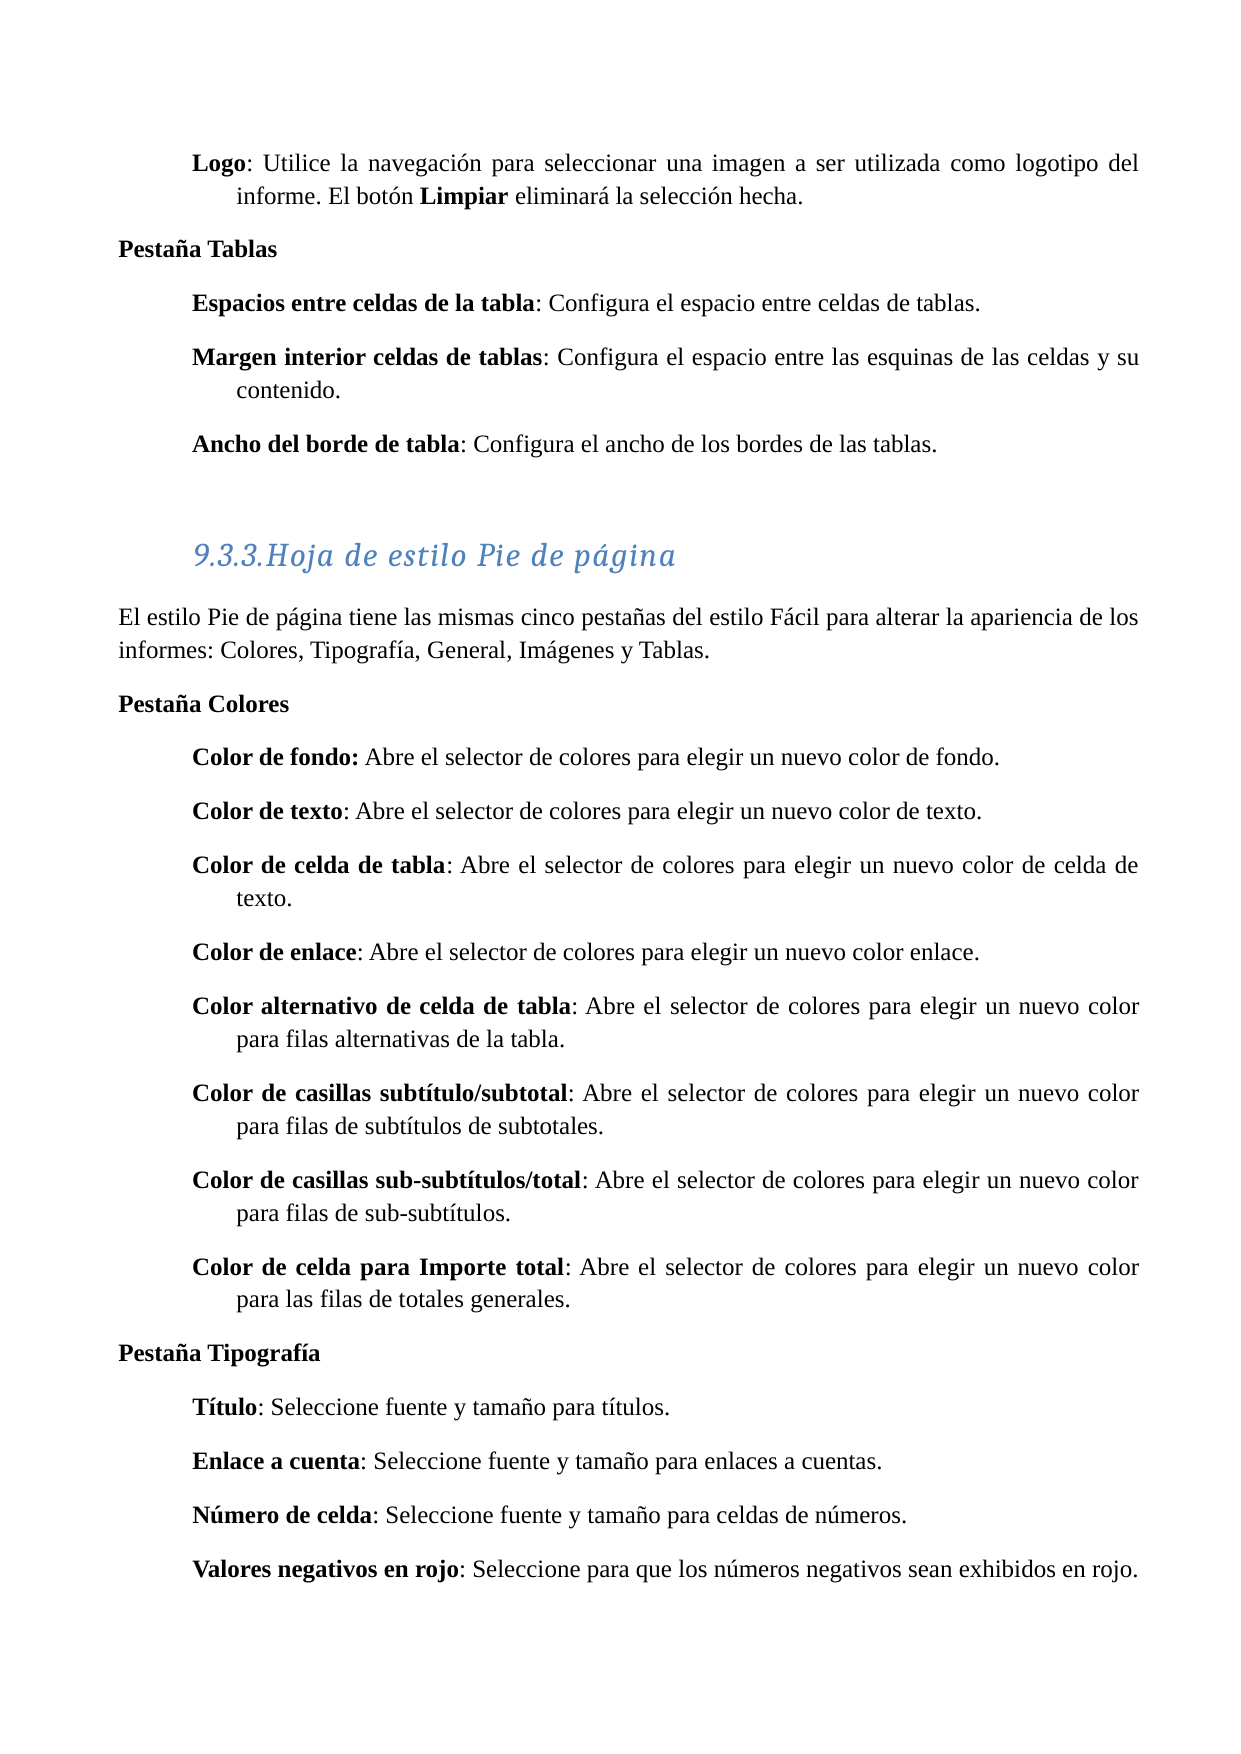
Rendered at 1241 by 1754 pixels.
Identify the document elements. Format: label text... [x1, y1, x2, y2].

subtitle Hoja de estilo Pie de página [193, 537, 1140, 575]
text Logo: Utilice la navegación para seleccionar una imagen a ser utilizada como logotipo del informe. El botón Limpiar eliminará la selección hecha. [192, 148, 1140, 209]
text Color de casillas subtítulo/subtotal: Abre el selector de colores para elegir un nuevo color para filas de subtítulos de subtotales. [192, 1078, 1140, 1139]
text Ancho del borde de tabla: Configura el ancho de los bordes de las tablas. [192, 429, 1140, 458]
text Color de celda para Importe total: Abre el selector de colores para elegir un nuevo color para las filas de totales generales. [192, 1252, 1140, 1313]
text Espacios entre celdas de la tabla: Configura el espacio entre celdas de tablas. [192, 288, 1140, 317]
text Enlace a cuenta: Seleccione fuente y tamaño para enlaces a cuentas. [192, 1446, 1140, 1475]
text Pestaña Tipografía [118, 1338, 1140, 1367]
text El estilo Pie de página tiene las mismas cinco pestañas del estilo Fácil para alterar la apariencia de los informes: Colores, Tipografía, General, Imágenes y Tablas. [118, 602, 1140, 663]
text Color de enlace: Abre el selector de colores para elegir un nuevo color enlace. [192, 937, 1140, 966]
text Pestaña Colores [118, 689, 1140, 717]
text Número de celda: Seleccione fuente y tamaño para celdas de números. [192, 1500, 1140, 1529]
text Color de texto: Abre el selector de colores para elegir un nuevo color de texto. [192, 796, 1140, 825]
text Color de casillas sub-subtítulos/total: Abre el selector de colores para elegir un nuevo color para filas de sub-subtítulos. [192, 1165, 1140, 1226]
text Color de fondo: Abre el selector de colores para elegir un nuevo color de fondo. [192, 742, 1140, 771]
text Color de celda de tabla: Abre el selector de colores para elegir un nuevo color de celda de texto. [192, 850, 1140, 912]
text Título: Seleccione fuente y tamaño para títulos. [192, 1392, 1140, 1421]
text Pestaña Tablas [118, 234, 1140, 263]
text Valores negativos en rojo: Seleccione para que los números negativos sean exhibidos en rojo. [192, 1554, 1140, 1583]
text Color alternativo de celda de tabla: Abre el selector de colores para elegir un nuevo color para filas alternativas de la tabla. [192, 991, 1140, 1053]
text Margen interior celdas de tablas: Configura el espacio entre las esquinas de las celdas y su contenido. [192, 342, 1140, 404]
